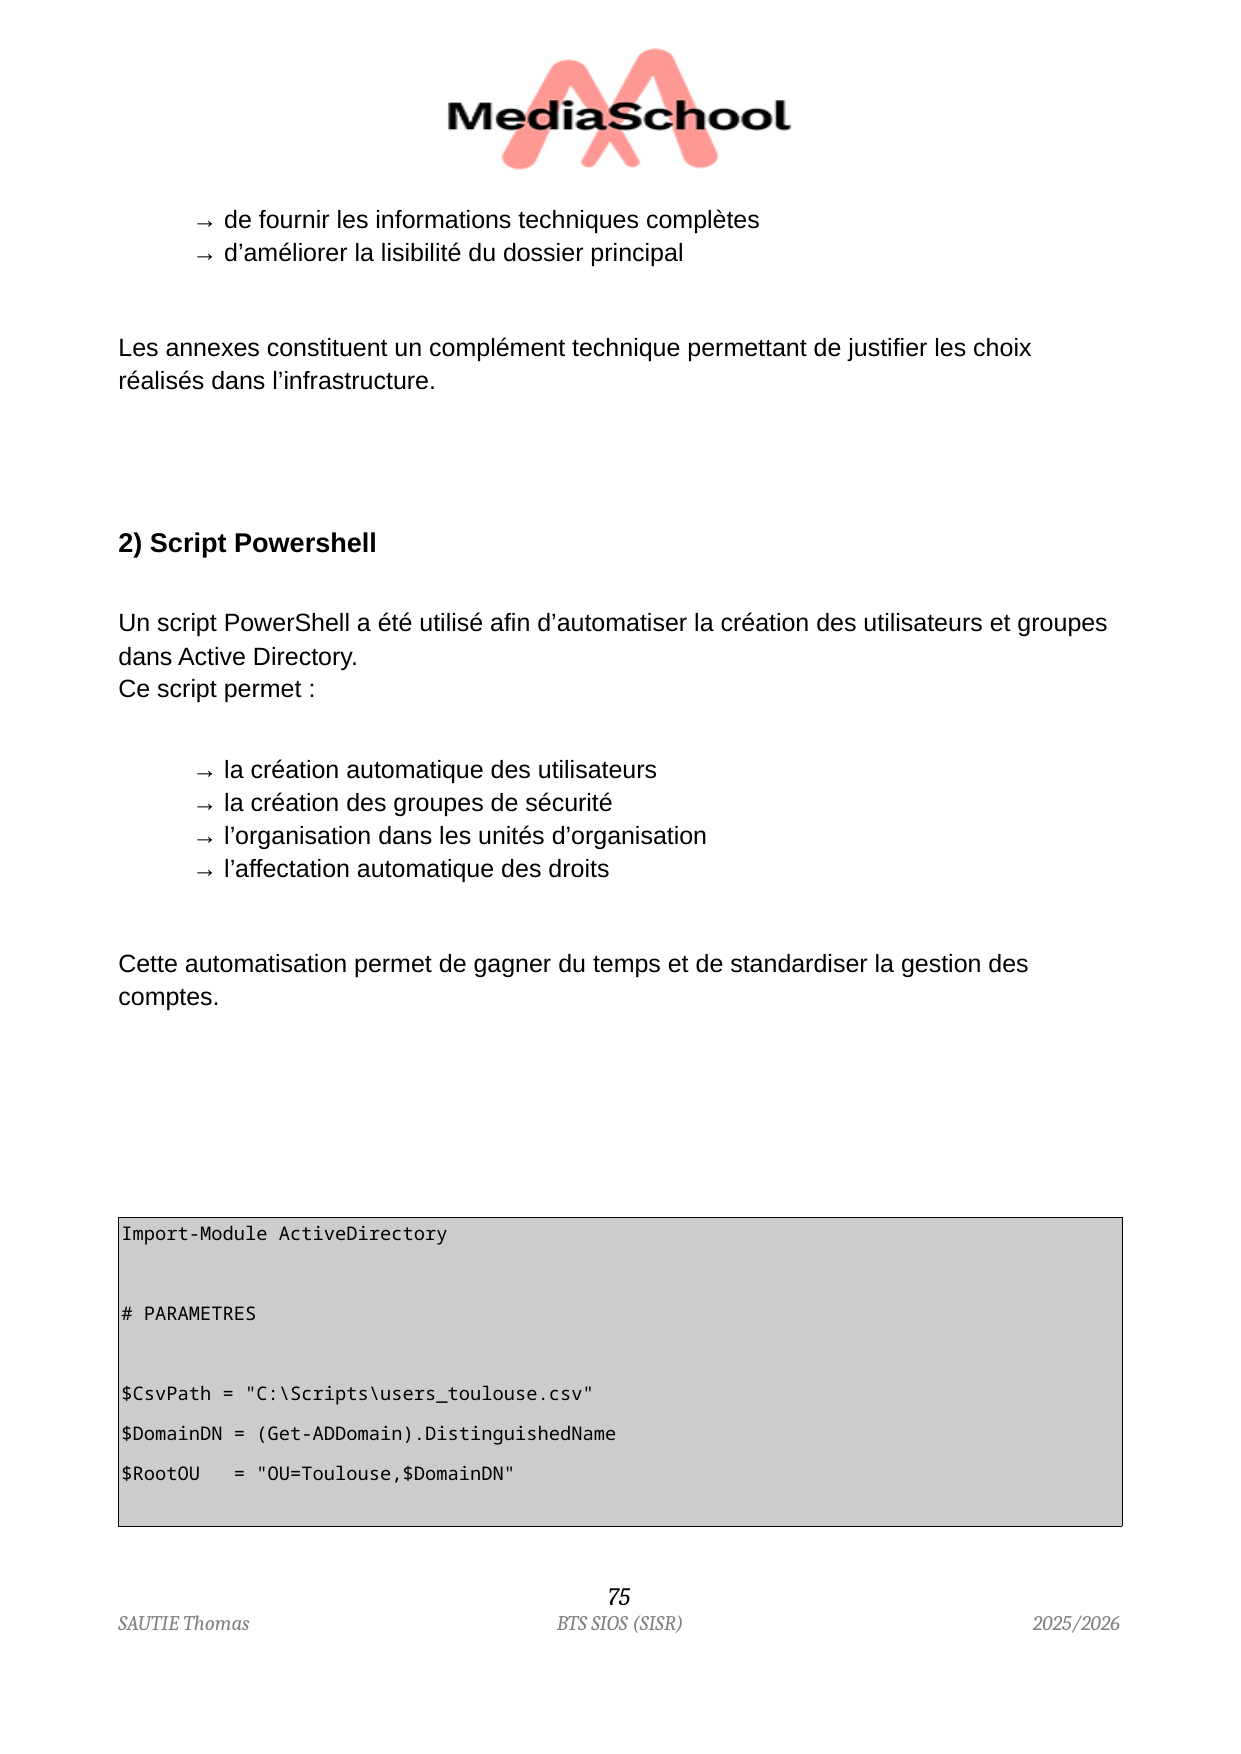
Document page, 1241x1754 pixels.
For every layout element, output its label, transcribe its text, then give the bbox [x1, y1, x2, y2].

subtitle 2) Script Powershell [118, 527, 1122, 558]
text $RootOU = "OU=Toulouse,$DomainDN" [119, 1457, 1122, 1486]
picture [399, 37, 841, 185]
text Les annexes constituent un complément technique permettant de justifier les choix réalisés dans l’infrastructure. [118, 333, 1122, 395]
text → de fournir les informations techniques complètes → d’améliorer la lisibilité du dossier principal [118, 205, 1122, 267]
text → la création automatique des utilisateurs → la création des groupes de sécurité → l’organisation dans les unités d’organisation → l’affectation automatique des droits [118, 722, 1122, 883]
text Cette automatisation permet de gagner du temps et de standardiser la gestion des comptes. [118, 949, 1122, 1011]
text # PARAMETRES [119, 1297, 1122, 1326]
text $CsvPath = "C:\Scripts\users_toulouse.csv" [119, 1377, 1122, 1406]
text Un script PowerShell a été utilisé afin d’automatiser la création des utilisateurs et groupes dans Active Directory. [118, 608, 1122, 670]
text $DomainDN = (Get-ADDomain).DistinguishedName [119, 1417, 1122, 1446]
text Import-Module ActiveDirectory [119, 1218, 1122, 1245]
text Ce script permet : [118, 674, 1122, 703]
